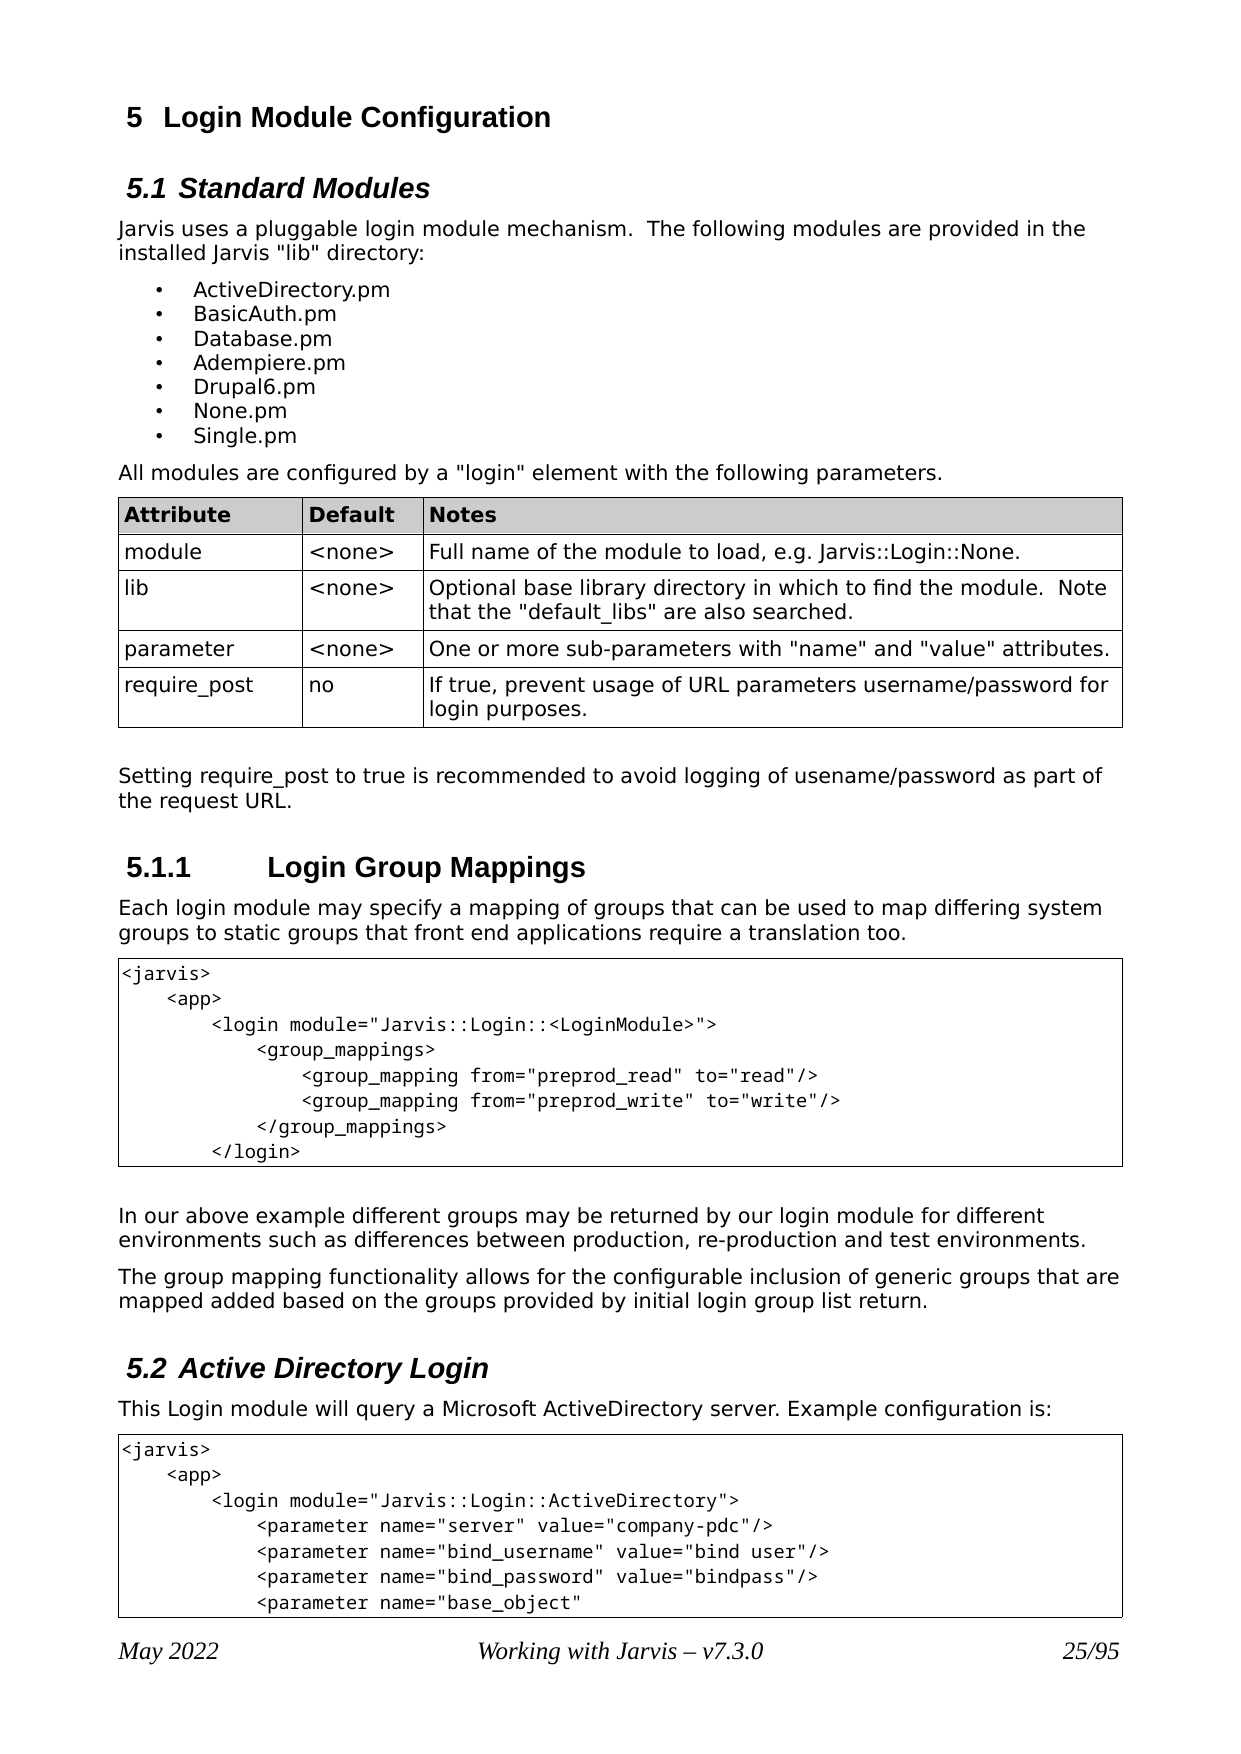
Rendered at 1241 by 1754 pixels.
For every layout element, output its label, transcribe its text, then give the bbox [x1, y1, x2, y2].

table_cell no [303, 668, 423, 727]
subtitle Login Module Configuration [118, 100, 1122, 133]
table_header Default [303, 498, 423, 533]
text <parameter name="base_object" [119, 1587, 1122, 1617]
table_cell Full name of the module to load, e.g. Jarvis::Login::None. [424, 535, 1122, 570]
table_cell Optional base library directory in which to find the module. Note that the "default_libs" are also searched. [424, 571, 1122, 630]
table_cell module [119, 535, 302, 570]
text Each login module may specify a mapping of groups that can be used to map differing system groups to static groups that front end applications require a translation too. [118, 896, 1122, 945]
text <parameter name="server" value="company-pdc"/> [119, 1510, 1122, 1536]
table_cell <none> [303, 571, 423, 630]
list None.pm [156, 399, 1122, 424]
table_header Attribute [119, 498, 302, 533]
text Setting require_post to true is recommended to avoid logging of usename/password as part of the request URL. [118, 764, 1122, 813]
text <login module="Jarvis::Login::ActiveDirectory"> [119, 1484, 1122, 1510]
text </group_mappings> [119, 1111, 1122, 1136]
list Single.pm [156, 424, 1122, 448]
subtitle Standard Modules [118, 171, 1122, 204]
table_cell One or more sub-parameters with "name" and "value" attributes. [424, 631, 1122, 667]
table_cell require_post [119, 668, 302, 727]
text The group mapping functionality allows for the configurable inclusion of generic groups that are mapped added based on the groups provided by initial login group list return. [118, 1265, 1122, 1313]
text <parameter name="bind_username" value="bind user"/> [119, 1536, 1122, 1561]
text Jarvis uses a pluggable login module mechanism. The following modules are provided in the installed Jarvis "lib" directory: [118, 217, 1122, 266]
list Database.pm [156, 327, 1122, 351]
subtitle Active Directory Login [118, 1351, 1122, 1384]
text All modules are configured by a "login" element with the following parameters. [118, 461, 1122, 485]
table_header Notes [424, 498, 1122, 533]
text <app> [119, 983, 1122, 1008]
list ActiveDirectory.pm [156, 278, 1122, 302]
list BasicAuth.pm [156, 302, 1122, 327]
subtitle Login Group Mappings [118, 850, 1122, 884]
table_cell parameter [119, 631, 302, 667]
text In our above example different groups may be returned by our login module for different environments such as differences between production, re-production and test environments. [118, 1204, 1122, 1252]
text <jarvis> [119, 959, 1122, 983]
list Drupal6.pm [156, 375, 1122, 399]
text <group_mapping from="preprod_read" to="read"/> [119, 1059, 1122, 1085]
text <jarvis> [119, 1435, 1122, 1459]
table_cell If true, prevent usage of URL parameters username/password for login purposes. [424, 668, 1122, 727]
text <app> [119, 1459, 1122, 1484]
text </login> [119, 1136, 1122, 1166]
text This Login module will query a Microsoft ActiveDirectory server. Example configuration is: [118, 1397, 1122, 1421]
table_cell <none> [303, 631, 423, 667]
list Adempiere.pm [156, 351, 1122, 375]
text <group_mapping from="preprod_write" to="write"/> [119, 1085, 1122, 1111]
text <login module="Jarvis::Login::<LoginModule>"> [119, 1008, 1122, 1034]
text <parameter name="bind_password" value="bindpass"/> [119, 1561, 1122, 1587]
text <group_mappings> [119, 1034, 1122, 1059]
table_cell <none> [303, 535, 423, 570]
table_cell lib [119, 571, 302, 630]
